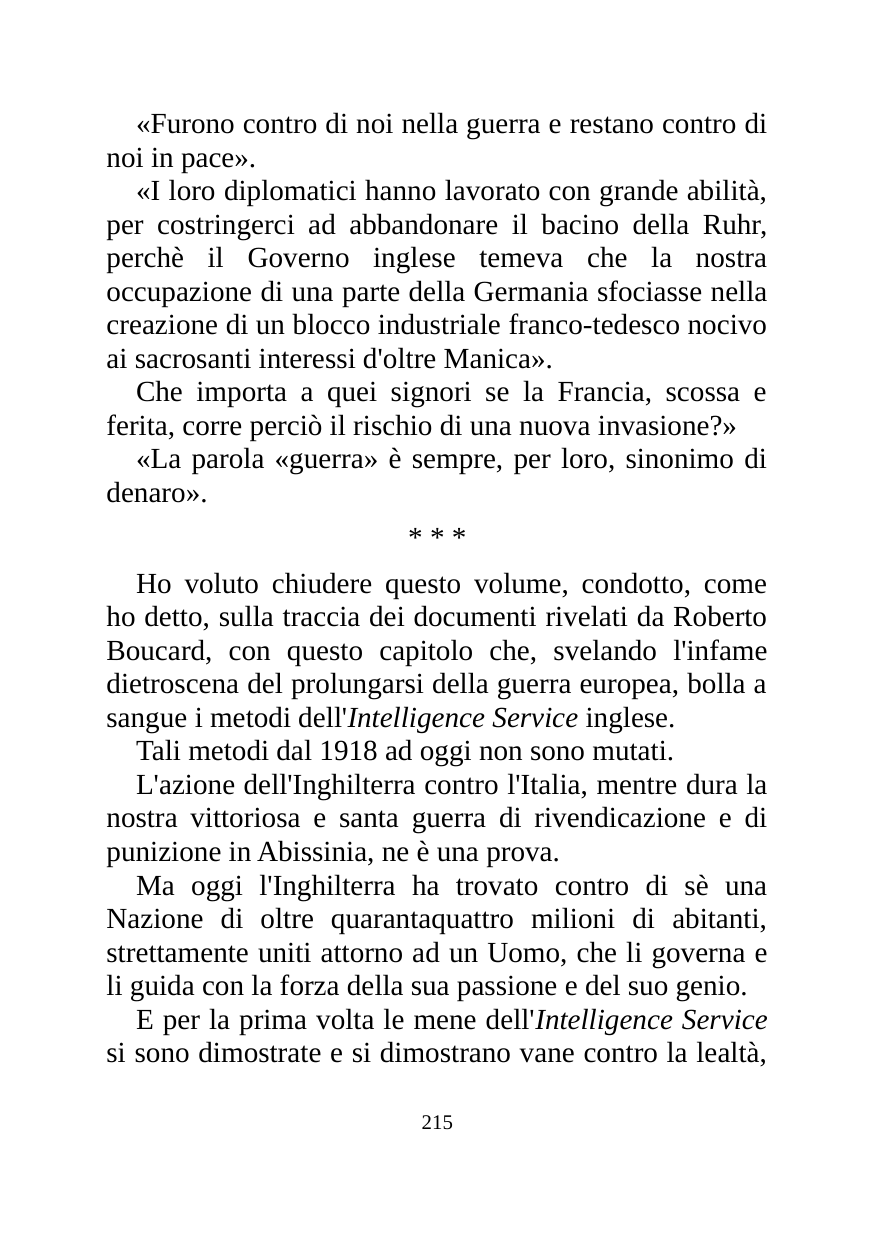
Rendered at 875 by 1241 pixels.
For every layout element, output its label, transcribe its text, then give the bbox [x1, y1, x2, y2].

text E per la prima volta le mene dell'Intelligence Service si sono dimostrate e si dimostrano vane contro la lealtà, [106, 1002, 768, 1069]
text L'azione dell'Inghilterra contro l'Italia, mentre dura la nostra vittoriosa e santa guerra di rivendicazione e di punizione in Abissinia, ne è una prova. [106, 767, 768, 868]
text Che importa a quei signori se la Francia, scossa e ferita, corre perciò il rischio di una nuova invasione?» [106, 374, 768, 442]
text «Furono contro di noi nella guerra e restano contro di noi in pace». [106, 106, 768, 173]
text Tali metodi dal 1918 ad oggi non sono mutati. [106, 733, 768, 767]
text Ma oggi l'Inghilterra ha trovato contro di sè una Nazione di oltre quarantaquattro milioni di abitanti, strettamente uniti attorno ad un Uomo, che li governa e li guida con la forza della sua passione e del suo genio. [106, 868, 768, 1002]
text * * * [106, 521, 768, 554]
text «I loro diplomatici hanno lavorato con grande abilità, per costringerci ad abbandonare il bacino della Ruhr, perchè il Governo inglese temeva che la nostra occupazione di una parte della Germania sfociasse nella creazione di un blocco industriale franco-tedesco nocivo ai sacrosanti interessi d'oltre Manica». [106, 173, 768, 374]
text Ho voluto chiudere questo volume, condotto, come ho detto, sulla traccia dei documenti rivelati da Roberto Boucard, con questo capitolo che, svelando l'infame dietroscena del prolungarsi della guerra europea, bolla a sangue i metodi dell'Intelligence Service inglese. [106, 566, 768, 733]
text «La parola «guerra» è sempre, per loro, sinonimo di denaro». [106, 442, 768, 509]
